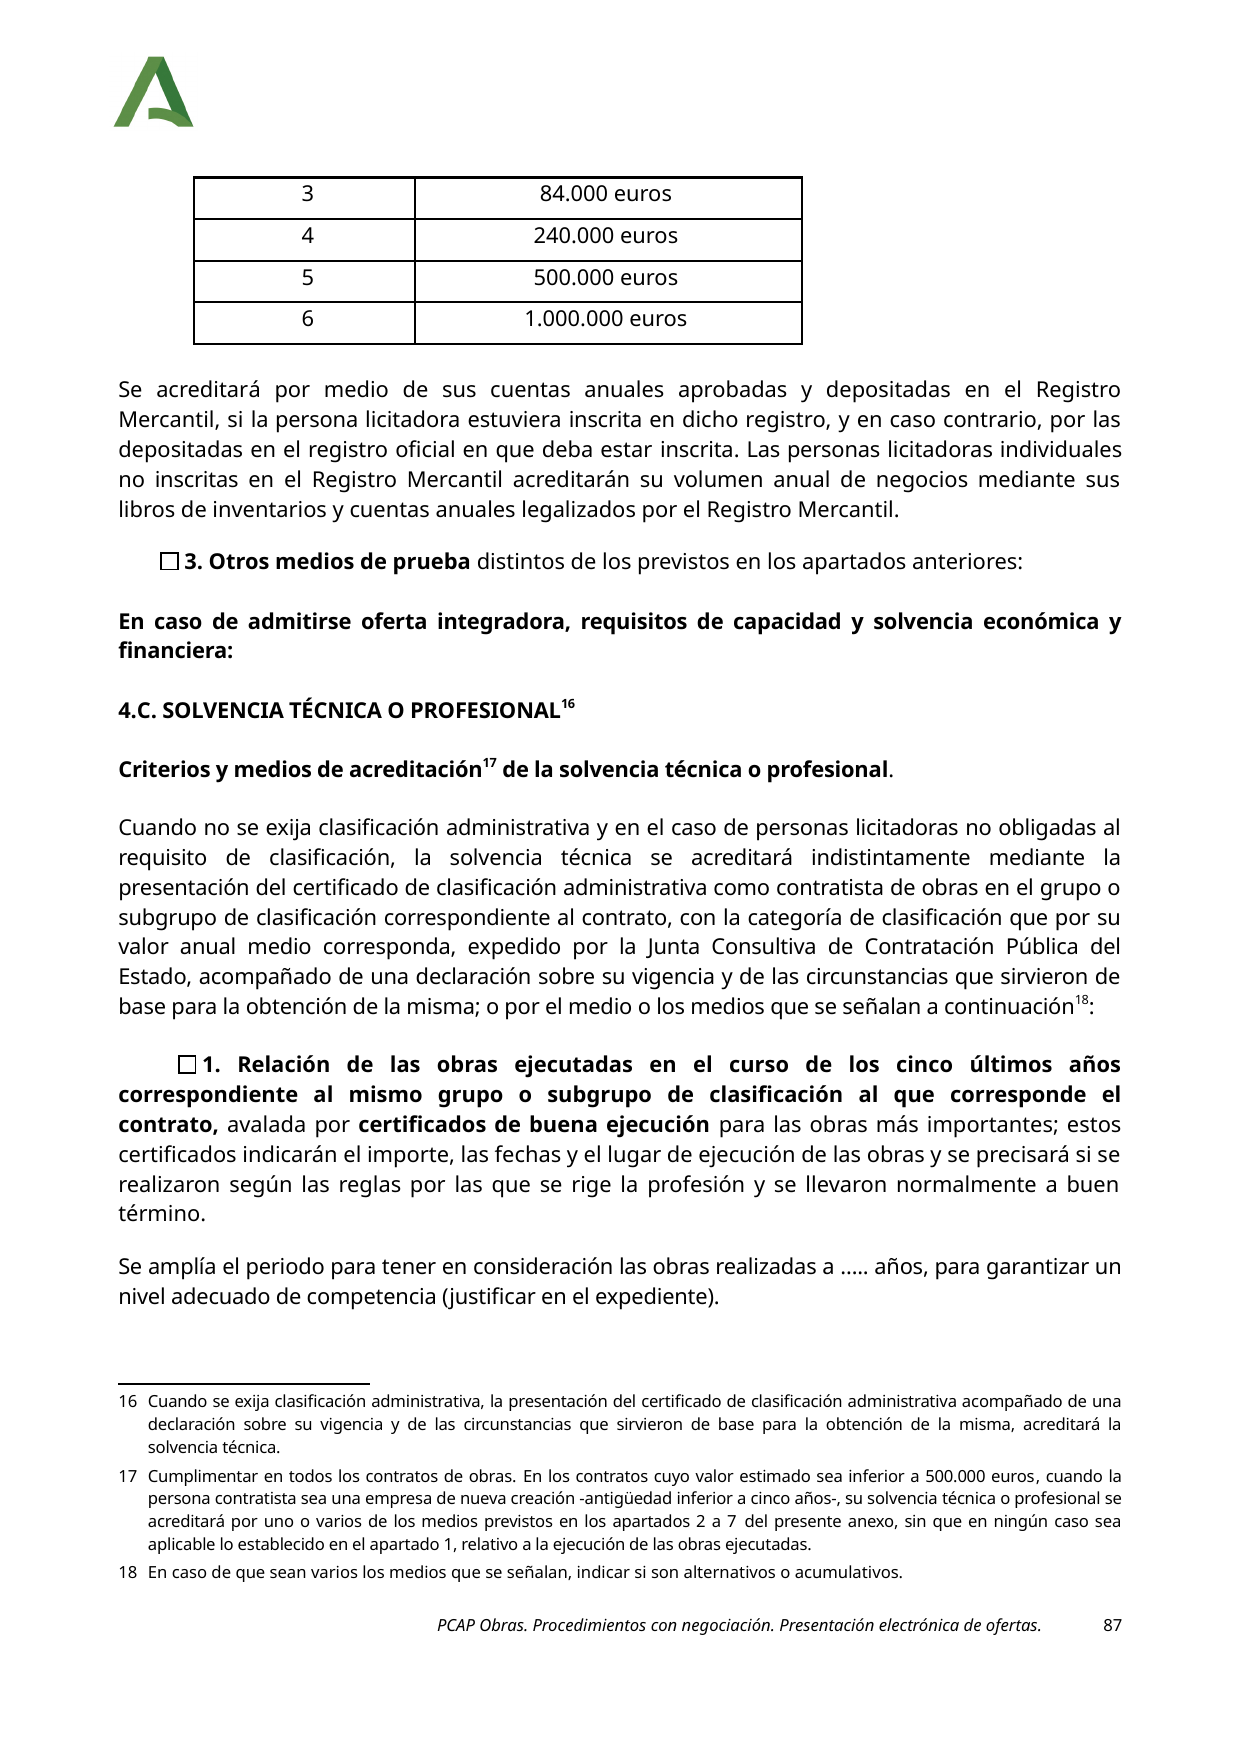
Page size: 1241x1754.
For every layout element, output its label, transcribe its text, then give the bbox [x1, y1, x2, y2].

table_cell 3 [195, 179, 414, 218]
text 1. Relación de las obras ejecutadas en el curso de los cinco últimos años correspondiente al mismo grupo o subgrupo de clasificación al que corresponde el contrato, avalada por certificados de buena ejecución para las obras más importantes; estos certificados indicarán el importe, las fechas y el lugar de ejecución de las obras y se precisará si se realizaron según las reglas por las que se rige la profesión y se llevaron normalmente a buen término. [118, 1049, 1122, 1228]
table_cell 4 [195, 220, 414, 259]
text Se acreditará por medio de sus cuentas anuales aprobadas y depositadas en el Registro Mercantil, si la persona licitadora estuviera inscrita en dicho registro, y en caso contrario, por las depositadas en el registro oficial en que deba estar inscrita. Las personas licitadoras individuales no inscritas en el Registro Mercantil acreditarán su volumen anual de negocios mediante sus libros de inventarios y cuentas anuales legalizados por el Registro Mercantil. [118, 374, 1122, 523]
text Cuando no se exija clasificación administrativa y en el caso de personas licitadoras no obligadas al requisito de clasificación, la solvencia técnica se acreditará indistintamente mediante la presentación del certificado de clasificación administrativa como contratista de obras en el grupo o subgrupo de clasificación correspondiente al contrato, con la categoría de clasificación que por su valor anual medio corresponda, expedido por la Junta Consultiva de Contratación Pública del Estado, acompañado de una declaración sobre su vigencia y de las circunstancias que sirvieron de base para la obtención de la misma; o por el medio o los medios que se señalan a continuación: [118, 812, 1122, 1021]
text Cumplimentar en todos los contratos de obras. En los contratos cuyo valor estimado sea inferior a 500.000 euros, cuando la persona contratista sea una empresa de nueva creación -antigüedad inferior a cinco años-, su solvencia técnica o profesional se acreditará por uno o varios de los medios previstos en los apartados 2 a 7 del presente anexo, sin que en ningún caso sea aplicable lo establecido en el apartado 1, relativo a la ejecución de las obras ejecutadas. [118, 1464, 1122, 1555]
table_cell 1.000.000 euros [416, 303, 801, 343]
picture [109, 52, 198, 131]
text Se amplía el periodo para tener en consideración las obras realizadas a ….. años, para garantizar un nivel adecuado de competencia (justificar en el expediente). [118, 1251, 1122, 1311]
text En caso de que sean varios los medios que se señalan, indicar si son alternativos o acumulativos. [118, 1561, 1122, 1584]
table_cell 240.000 euros [416, 220, 801, 259]
text Criterios y medios de acreditación de la solvencia técnica o profesional. [118, 754, 1122, 783]
text En caso de admitirse oferta integradora, requisitos de capacidad y solvencia económica y financiera: [118, 606, 1122, 665]
table_cell 5 [195, 262, 414, 301]
text Cuando se exija clasificación administrativa, la presentación del certificado de clasificación administrativa acompañado de una declaración sobre su vigencia y de las circunstancias que sirvieron de base para la obtención de la misma, acreditará la solvencia técnica. [118, 1390, 1122, 1458]
text 3. Otros medios de prueba distintos de los previstos en los apartados anteriores: [118, 546, 1122, 576]
table_cell 84.000 euros [416, 179, 801, 218]
table_cell 500.000 euros [416, 262, 801, 301]
table_cell 6 [195, 303, 414, 343]
text 4.C. SOLVENCIA TÉCNICA O PROFESIONAL [118, 695, 1122, 725]
